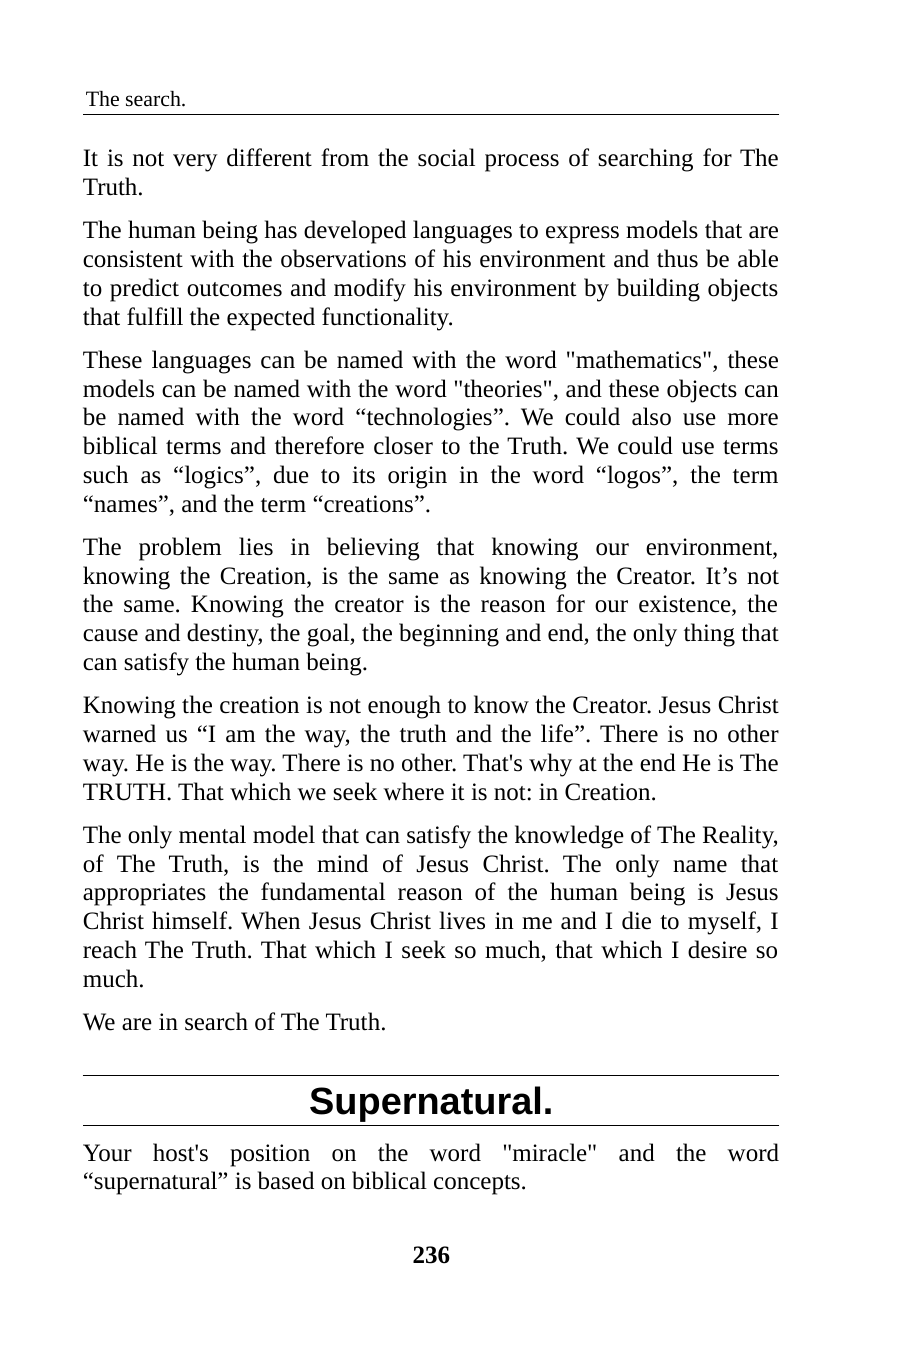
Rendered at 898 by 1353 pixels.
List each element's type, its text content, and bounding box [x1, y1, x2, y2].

text We are in search of The Truth. [83, 1007, 779, 1036]
subtitle Supernatural. [83, 1076, 779, 1125]
text It is not very different from the social process of searching for The Truth. [83, 143, 779, 201]
text Your host's position on the word "miracle" and the word “supernatural” is based on biblical concepts. [83, 1138, 779, 1195]
text The problem lies in believing that knowing our environment, knowing the Creation, is the same as knowing the Creator. It’s not the same. Knowing the creator is the reason for our existence, the cause and destiny, the goal, the beginning and end, the only thing that can satisfy the human being. [83, 532, 779, 676]
text The human being has developed languages to express models that are consistent with the observations of his environment and thus be able to predict outcomes and modify his environment by building objects that fulfill the expected functionality. [83, 215, 779, 330]
text Knowing the creation is not enough to know the Creator. Jesus Christ warned us “I am the way, the truth and the life”. There is no other way. He is the way. There is no other. That's why at the end He is The TRUTH. That which we seek where it is not: in Creation. [83, 690, 779, 805]
text These languages can be named with the word "mathematics", these models can be named with the word "theories", and these objects can be named with the word “technologies”. We could also use more biblical terms and therefore closer to the Truth. We could use terms such as “logics”, due to its origin in the word “logos”, the term “names”, and the term “creations”. [83, 345, 779, 517]
text The only mental model that can satisfy the knowledge of The Reality, of The Truth, is the mind of Jesus Christ. The only name that appropriates the fundamental reason of the human being is Jesus Christ himself. When Jesus Christ lives in me and I die to myself, I reach The Truth. That which I seek so much, that which I desire so much. [83, 820, 779, 992]
